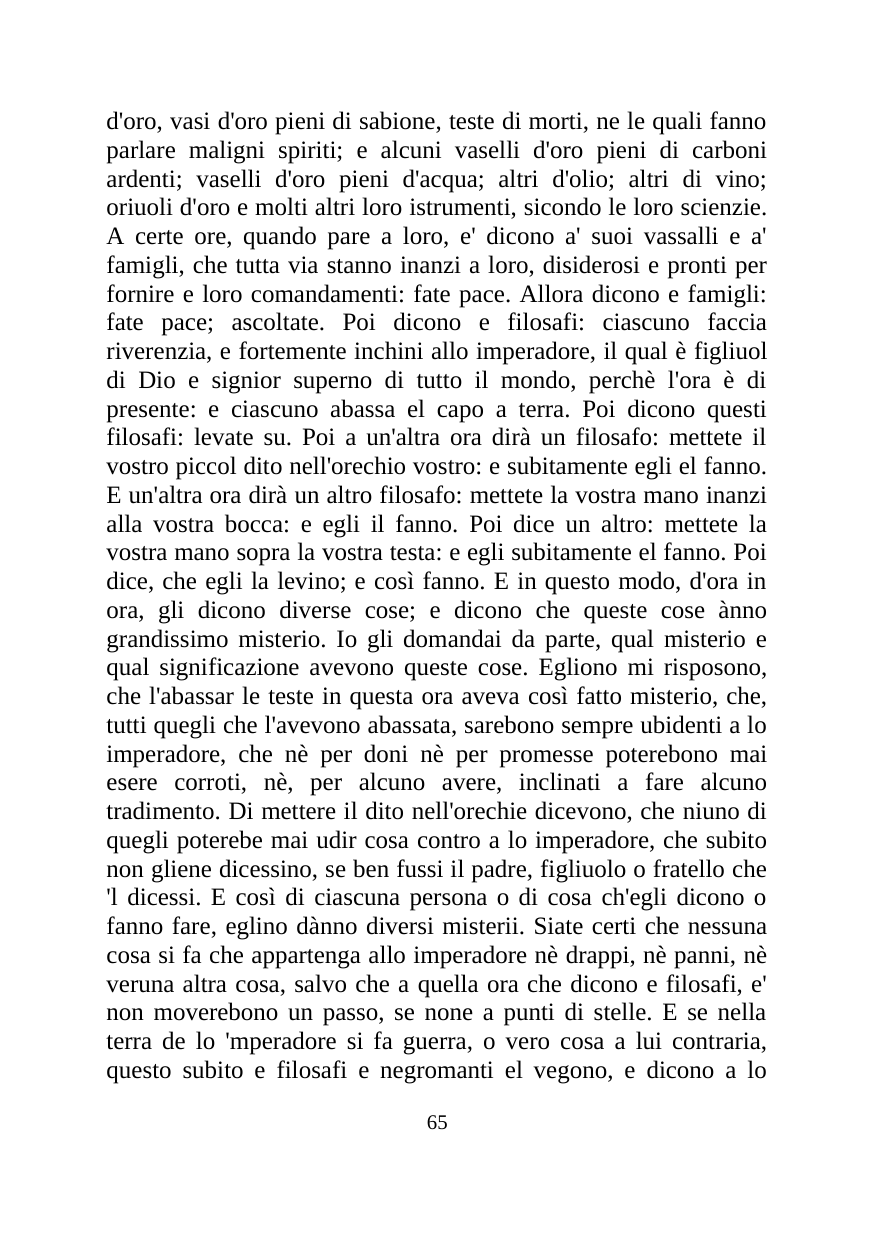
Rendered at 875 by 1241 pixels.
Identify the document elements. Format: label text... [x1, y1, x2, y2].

text d'oro, vasi d'oro pieni di sabione, teste di morti, ne le quali fanno parlare maligni spiriti; e alcuni vaselli d'oro pieni di carboni ardenti; vaselli d'oro pieni d'acqua; altri d'olio; altri di vino; oriuoli d'oro e molti altri loro istrumenti, sicondo le loro scienzie. A certe ore, quando pare a loro, e' dicono a' suoi vassalli e a' famigli, che tutta via stanno inanzi a loro, disiderosi e pronti per fornire e loro comandamenti: fate pace. Allora dicono e famigli: fate pace; ascoltate. Poi dicono e filosafi: ciascuno faccia riverenzia, e fortemente inchini allo imperadore, il qual è figliuol di Dio e signior superno di tutto il mondo, perchè l'ora è di presente: e ciascuno abassa el capo a terra. Poi dicono questi filosafi: levate su. Poi a un'altra ora dirà un filosafo: mettete il vostro piccol dito nell'orechio vostro: e subitamente egli el fanno. E un'altra ora dirà un altro filosafo: mettete la vostra mano inanzi alla vostra bocca: e egli il fanno. Poi dice un altro: mettete la vostra mano sopra la vostra testa: e egli subitamente el fanno. Poi dice, che egli la levino; e così fanno. E in questo modo, d'ora in ora, gli dicono diverse cose; e dicono che queste cose ànno grandissimo misterio. Io gli domandai da parte, qual misterio e qual significazione avevono queste cose. Egliono mi risposono, che l'abassar le teste in questa ora aveva così fatto misterio, che, tutti quegli che l'avevono abassata, sarebono sempre ubidenti a lo imperadore, che nè per doni nè per promesse poterebono mai esere corroti, nè, per alcuno avere, inclinati a fare alcuno tradimento. Di mettere il dito nell'orechie dicevono, che niuno di quegli poterebe mai udir cosa contro a lo imperadore, che subito non gliene dicessino, se ben fussi il padre, figliuolo o fratello che 'l dicessi. E così di ciascuna persona o di cosa ch'egli dicono o fanno fare, eglino dànno diversi misterii. Siate certi che nessuna cosa si fa che appartenga allo imperadore nè drappi, nè panni, nè veruna altra cosa, salvo che a quella ora che dicono e filosafi, e' non moverebono un passo, se none a punti di stelle. E se nella terra de lo 'mperadore si fa guerra, o vero cosa a lui contraria, questo subito e filosafi e negromanti el vegono, e dicono a lo [106, 106, 768, 1084]
